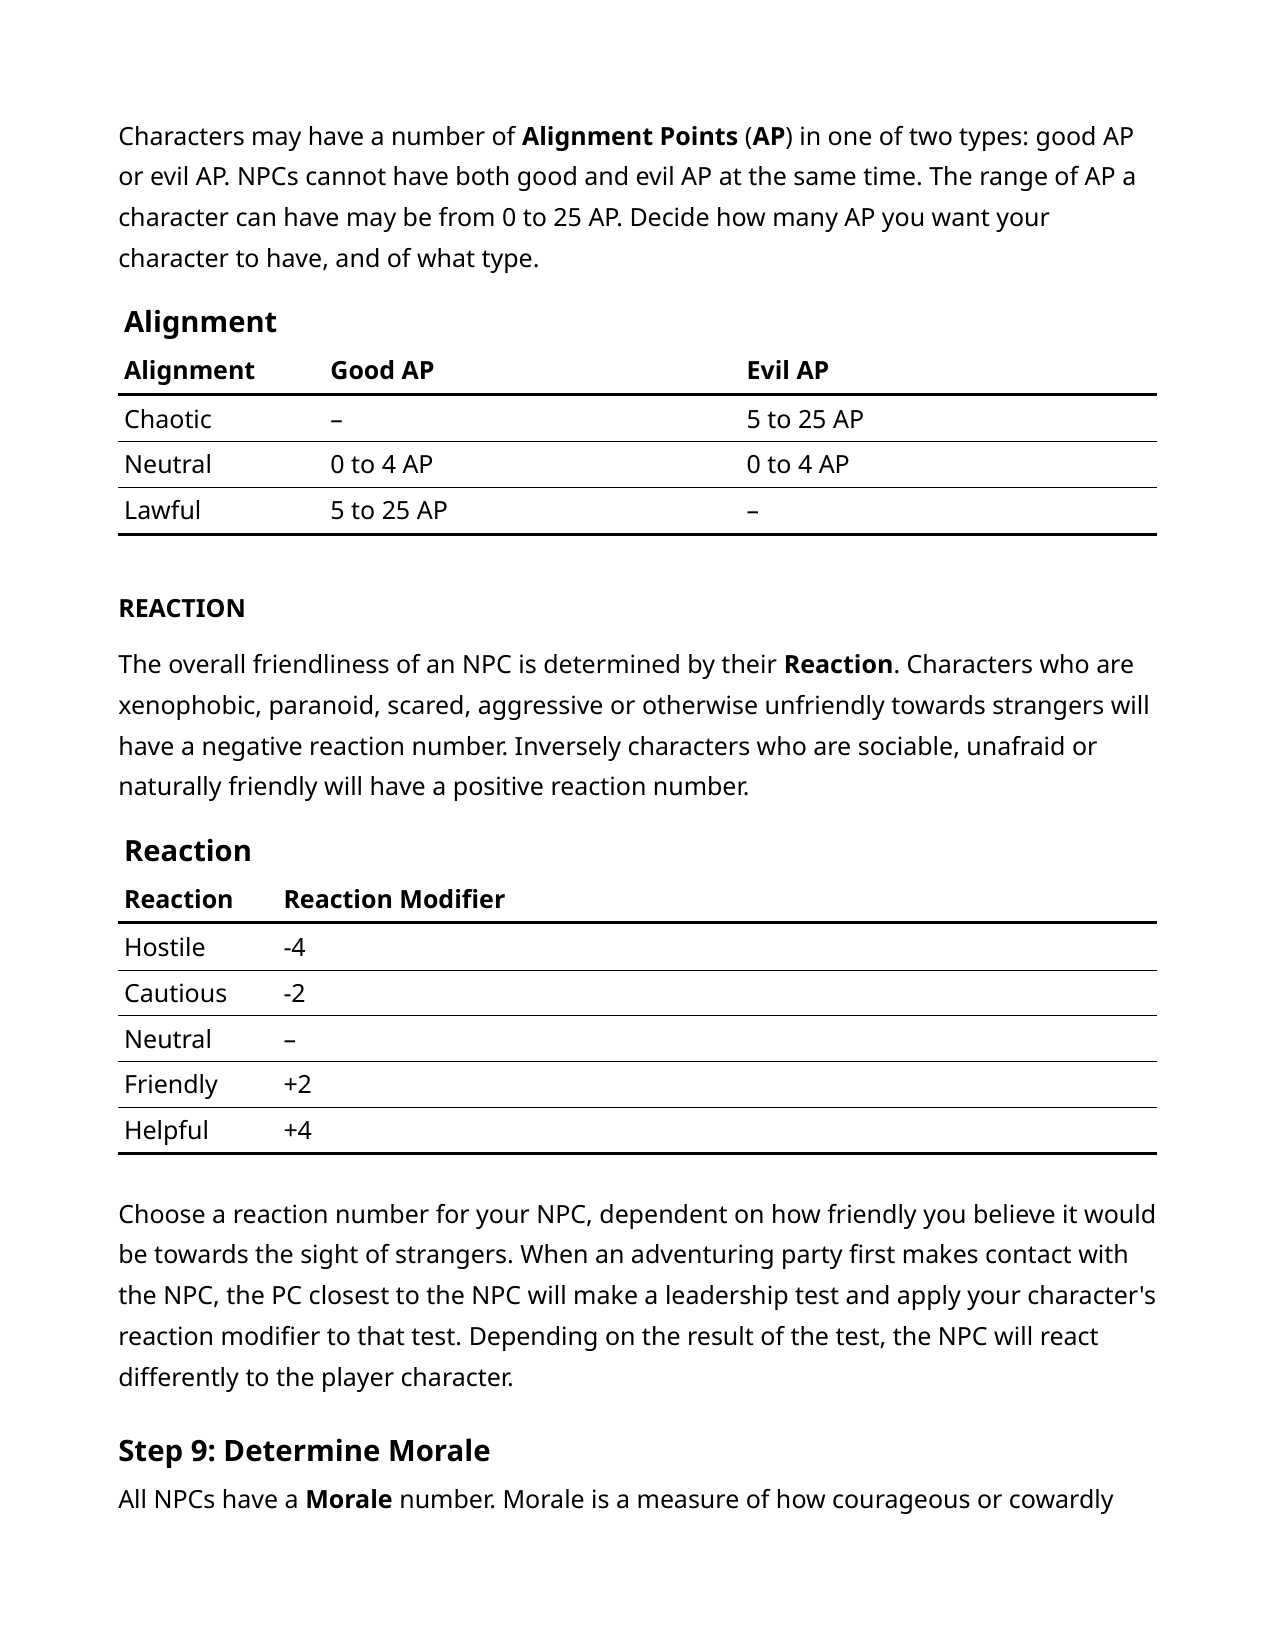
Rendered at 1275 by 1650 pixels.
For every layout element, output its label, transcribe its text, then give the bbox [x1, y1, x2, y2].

table_cell Helpful [118, 1108, 277, 1152]
table_cell Friendly [118, 1062, 277, 1107]
table_cell +2 [278, 1062, 1157, 1107]
table_cell Hostile [118, 924, 277, 970]
table_cell Evil AP [741, 347, 1157, 393]
table_cell Alignment [118, 347, 324, 393]
table_cell 5 to 25 AP [741, 396, 1157, 441]
table_cell -2 [278, 971, 1157, 1015]
table_cell – [741, 488, 1157, 533]
text All NPCs have a Morale number. Morale is a measure of how courageous or cowardly [118, 1482, 1157, 1516]
table_cell +4 [278, 1108, 1157, 1152]
table_cell Chaotic [118, 396, 324, 441]
text The overall friendliness of an NPC is determined by their Reaction. Characters who are xenophobic, paranoid, scared, aggressive or otherwise unfriendly towards strangers will have a negative reaction number. Inversely characters who are sociable, unafraid or naturally friendly will have a positive reaction number. [118, 647, 1157, 803]
table_cell – [324, 396, 741, 441]
text REACTION [118, 591, 1157, 625]
table_cell Cautious [118, 971, 277, 1015]
table_cell 0 to 4 AP [741, 442, 1157, 487]
table_cell Reaction [118, 876, 277, 921]
table_cell Neutral [118, 442, 324, 487]
table_cell – [278, 1016, 1157, 1061]
table_cell 5 to 25 AP [324, 488, 741, 533]
subtitle Step 9: Determine Morale [118, 1429, 1157, 1469]
table_cell Reaction Modifier [278, 876, 1157, 921]
table_cell Neutral [118, 1016, 277, 1061]
text Characters may have a number of Alignment Points (AP) in one of two types: good AP or evil AP. NPCs cannot have both good and evil AP at the same time. The range of AP a character can have may be from 0 to 25 AP. Decide how many AP you want your character to have, and of what type. [118, 118, 1157, 275]
table_header Alignment [118, 296, 1157, 347]
table_cell -4 [278, 924, 1157, 970]
table_cell Lawful [118, 488, 324, 533]
table_cell Good AP [324, 347, 741, 393]
text Choose a reaction number for your NPC, dependent on how friendly you believe it would be towards the sight of strangers. When an adventuring party first makes contact with the NPC, the PC closest to the NPC will make a leadership test and apply your character's reaction modifier to that test. Depending on the result of the test, the NPC will react differently to the player character. [118, 1155, 1157, 1394]
table_cell 0 to 4 AP [324, 442, 741, 487]
table_header Reaction [118, 825, 1157, 876]
